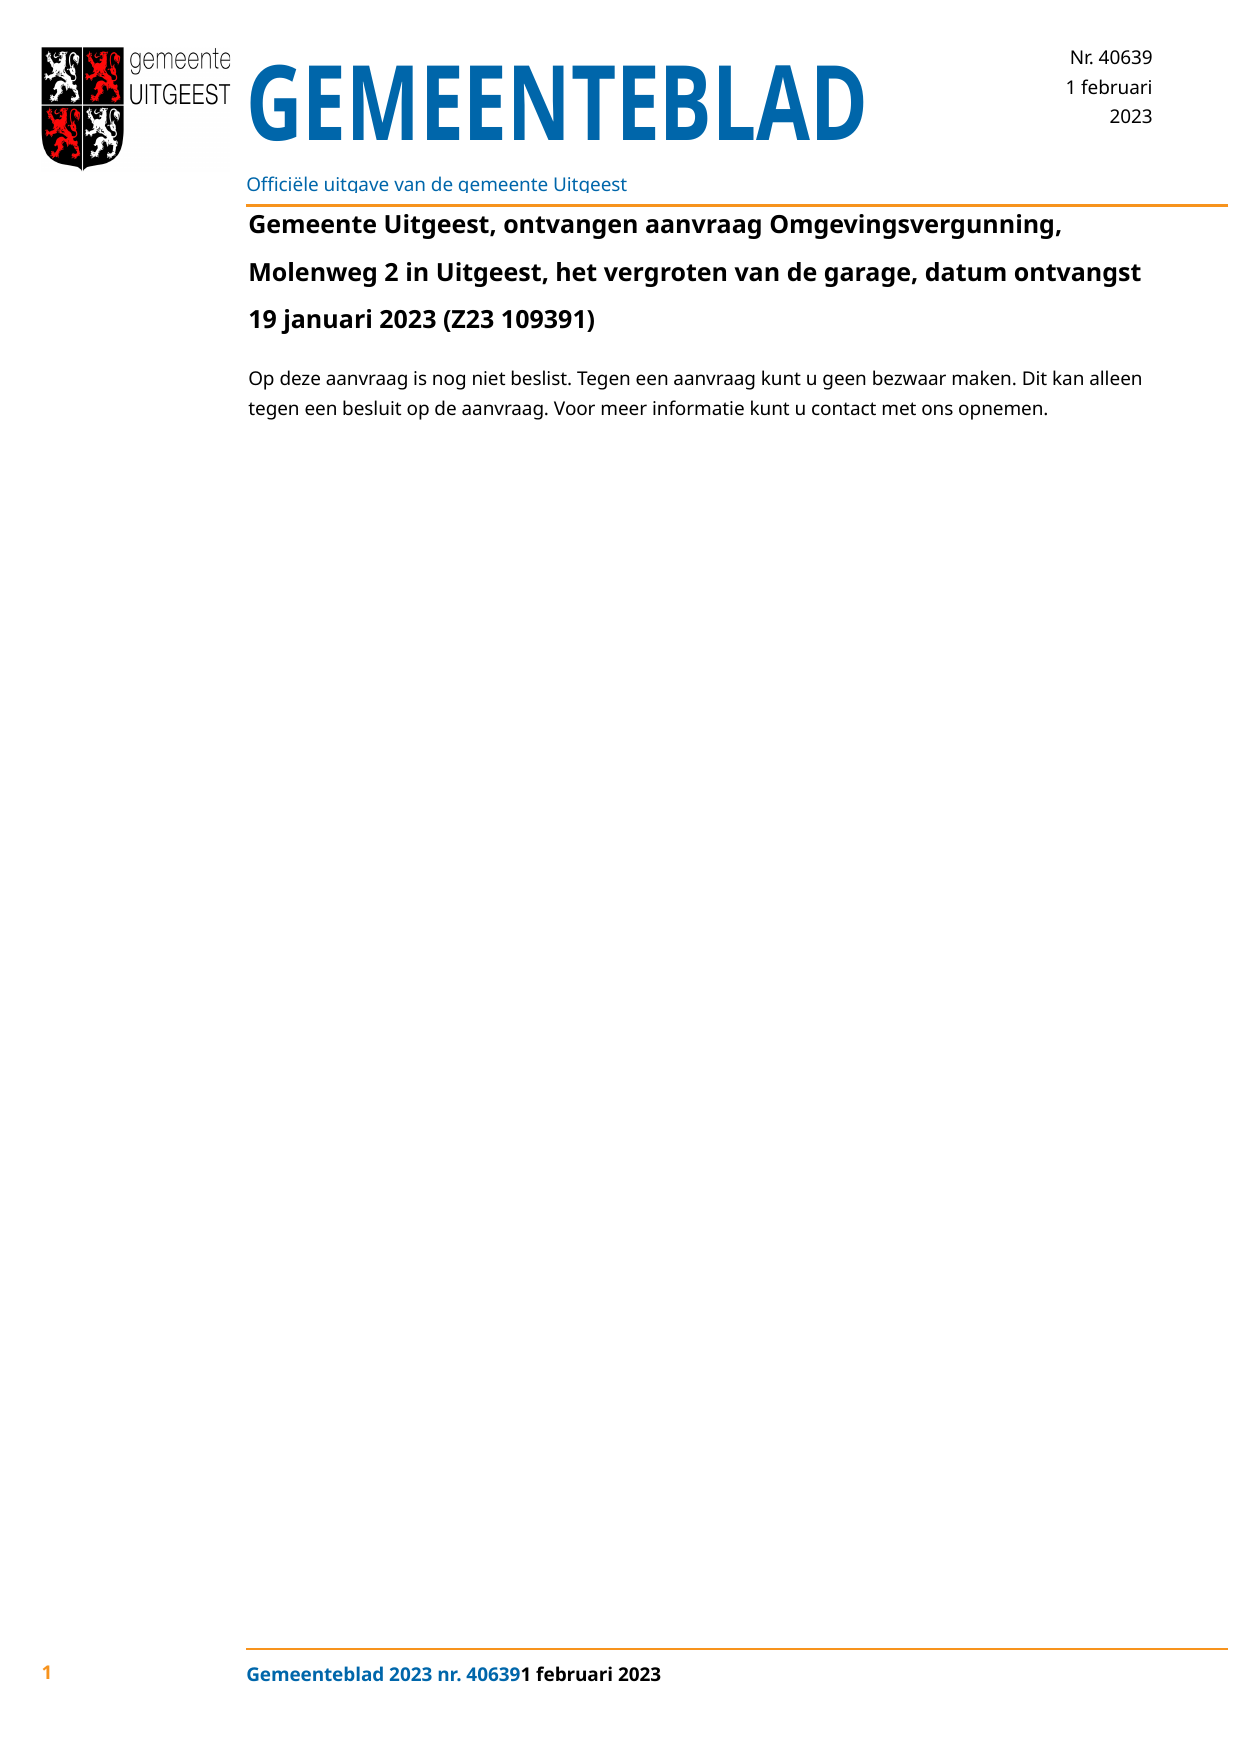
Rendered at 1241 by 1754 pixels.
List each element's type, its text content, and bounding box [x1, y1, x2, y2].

picture [41, 47, 231, 172]
text Gemeente Uitgeest, ontvangen aanvraag Omgevingsvergunning, Molenweg 2 in Uitgeest, het vergroten van de garage, datum ontvangst 19 januari 2023 (Z23 109391) [248, 207, 1152, 336]
text Op deze aanvraag is nog niet beslist. Tegen een aanvraag kunt u geen bezwaar maken. Dit kan alleen tegen een besluit op de aanvraag. Voor meer informatie kunt u contact met ons opnemen. [248, 366, 1152, 421]
